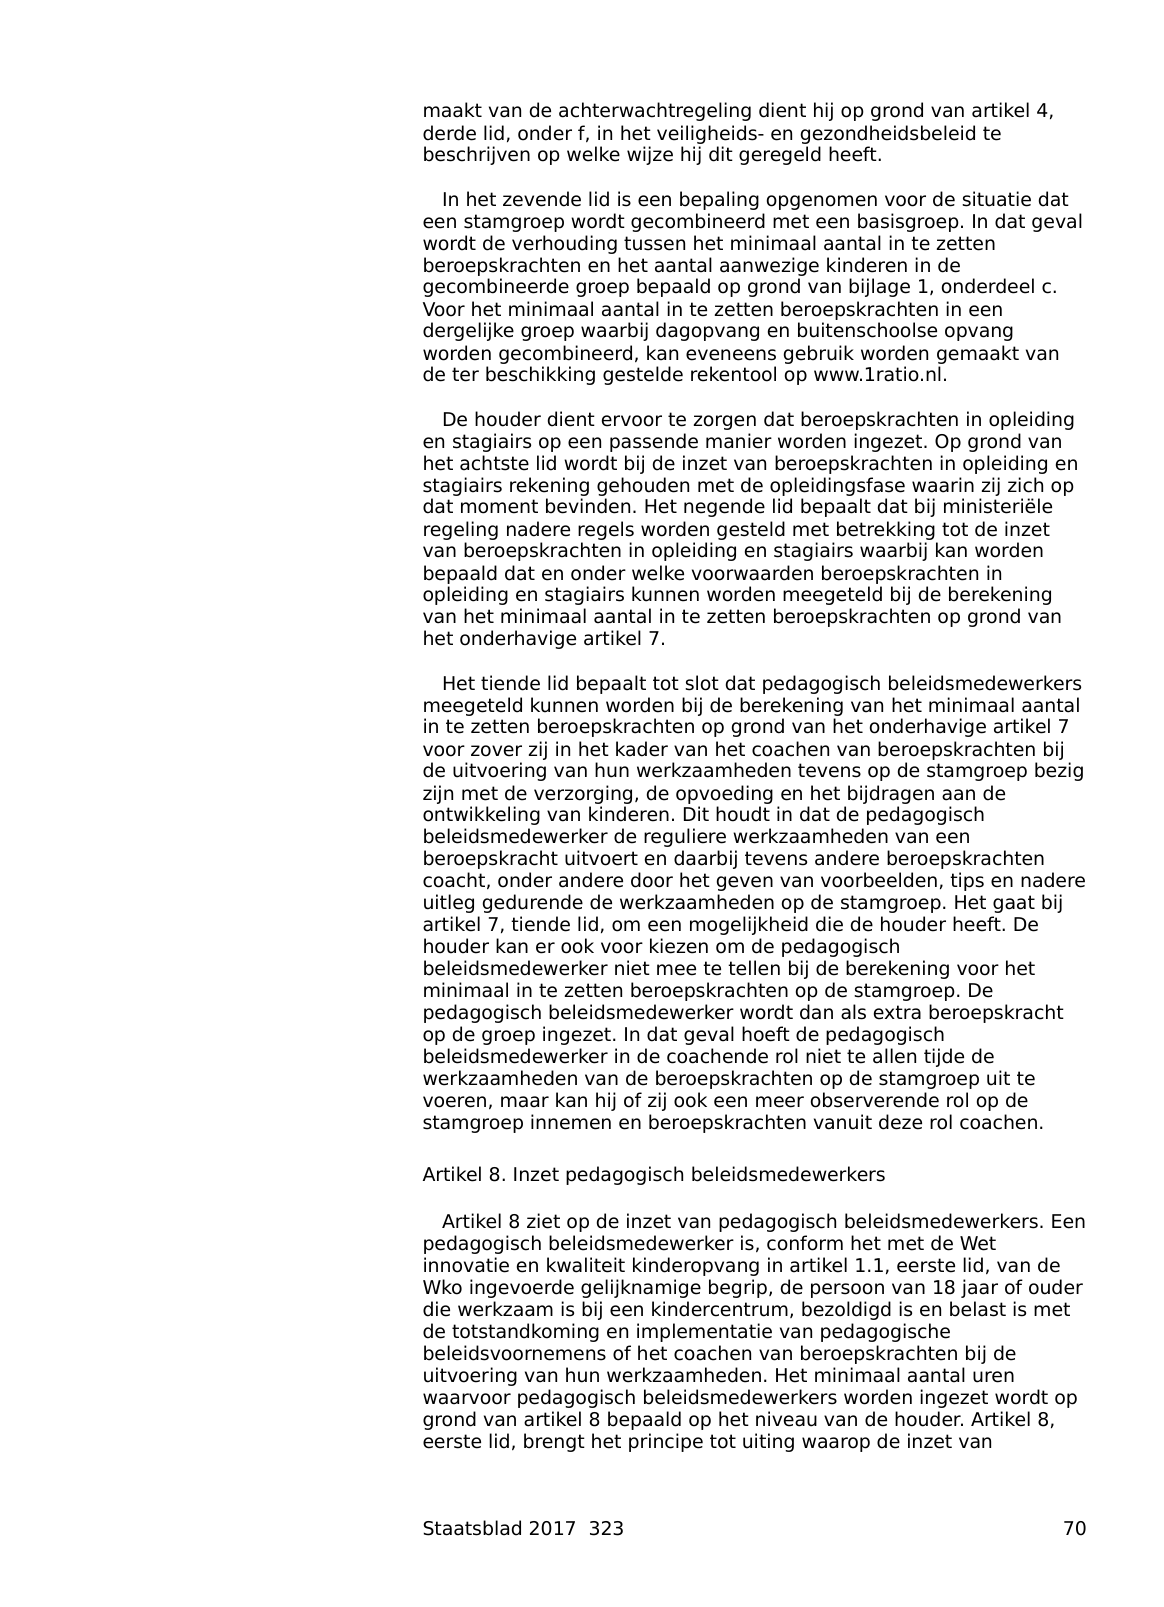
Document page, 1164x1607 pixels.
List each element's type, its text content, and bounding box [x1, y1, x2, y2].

text Het tiende lid bepaalt tot slot dat pedagogisch beleidsmedewerkers meegeteld kunnen worden bij de berekening van het minimaal aantal in te zetten beroepskrachten op grond van het onderhavige artikel 7 voor zover zij in het kader van het coachen van beroepskrachten bij de uitvoering van hun werkzaamheden tevens op de stamgroep bezig zijn met de verzorging, de opvoeding en het bijdragen aan de ontwikkeling van kinderen. Dit houdt in dat de pedagogisch beleidsmedewerker de reguliere werkzaamheden van een beroepskracht uitvoert en daarbij tevens andere beroepskrachten coacht, onder andere door het geven van voorbeelden, tips en nadere uitleg gedurende de werkzaamheden op de stamgroep. Het gaat bij artikel 7, tiende lid, om een mogelijkheid die de houder heeft. De houder kan er ook voor kiezen om de pedagogisch beleidsmedewerker niet mee te tellen bij de berekening voor het minimaal in te zetten beroepskrachten op de stamgroep. De pedagogisch beleidsmedewerker wordt dan als extra beroepskracht op de groep ingezet. In dat geval hoeft de pedagogisch beleidsmedewerker in de coachende rol niet te allen tijde de werkzaamheden van de beroepskrachten op de stamgroep uit te voeren, maar kan hij of zij ook een meer observerende rol op de stamgroep innemen en beroepskrachten vanuit deze rol coachen. [422, 672, 1087, 1134]
subtitle Artikel 8. Inzet pedagogisch beleidsmedewerkers [422, 1164, 1087, 1186]
text De houder dient ervoor te zorgen dat beroepskrachten in opleiding en stagiairs op een passende manier worden ingezet. Op grond van het achtste lid wordt bij de inzet van beroepskrachten in opleiding en stagiairs rekening gehouden met de opleidingsfase waarin zij zich op dat moment bevinden. Het negende lid bepaalt dat bij ministeriële regeling nadere regels worden gesteld met betrekking tot de inzet van beroepskrachten in opleiding en stagiairs waarbij kan worden bepaald dat en onder welke voorwaarden beroepskrachten in opleiding en stagiairs kunnen worden meegeteld bij de berekening van het minimaal aantal in te zetten beroepskrachten op grond van het onderhavige artikel 7. [422, 408, 1087, 650]
text Artikel 8 ziet op de inzet van pedagogisch beleidsmedewerkers. Een pedagogisch beleidsmedewerker is, conform het met de Wet innovatie en kwaliteit kinderopvang in artikel 1.1, eerste lid, van de Wko ingevoerde gelijknamige begrip, de persoon van 18 jaar of ouder die werkzaam is bij een kindercentrum, bezoldigd is en belast is met de totstandkoming en implementatie van pedagogische beleidsvoornemens of het coachen van beroepskrachten bij de uitvoering van hun werkzaamheden. Het minimaal aantal uren waarvoor pedagogisch beleidsmedewerkers worden ingezet wordt op grond van artikel 8 bepaald op het niveau van de houder. Artikel 8, eerste lid, brengt het principe tot uiting waarop de inzet van [422, 1211, 1087, 1453]
text In het zevende lid is een bepaling opgenomen voor de situatie dat een stamgroep wordt gecombineerd met een basisgroep. In dat geval wordt de verhouding tussen het minimaal aantal in te zetten beroepskrachten en het aantal aanwezige kinderen in de gecombineerde groep bepaald op grond van bijlage 1, onderdeel c. Voor het minimaal aantal in te zetten beroepskrachten in een dergelijke groep waarbij dagopvang en buitenschoolse opvang worden gecombineerd, kan eveneens gebruik worden gemaakt van de ter beschikking gestelde rekentool op www.1ratio.nl. [422, 188, 1087, 386]
text maakt van de achterwachtregeling dient hij op grond van artikel 4, derde lid, onder f, in het veiligheids- en gezondheidsbeleid te beschrijven op welke wijze hij dit geregeld heeft. [422, 100, 1087, 166]
